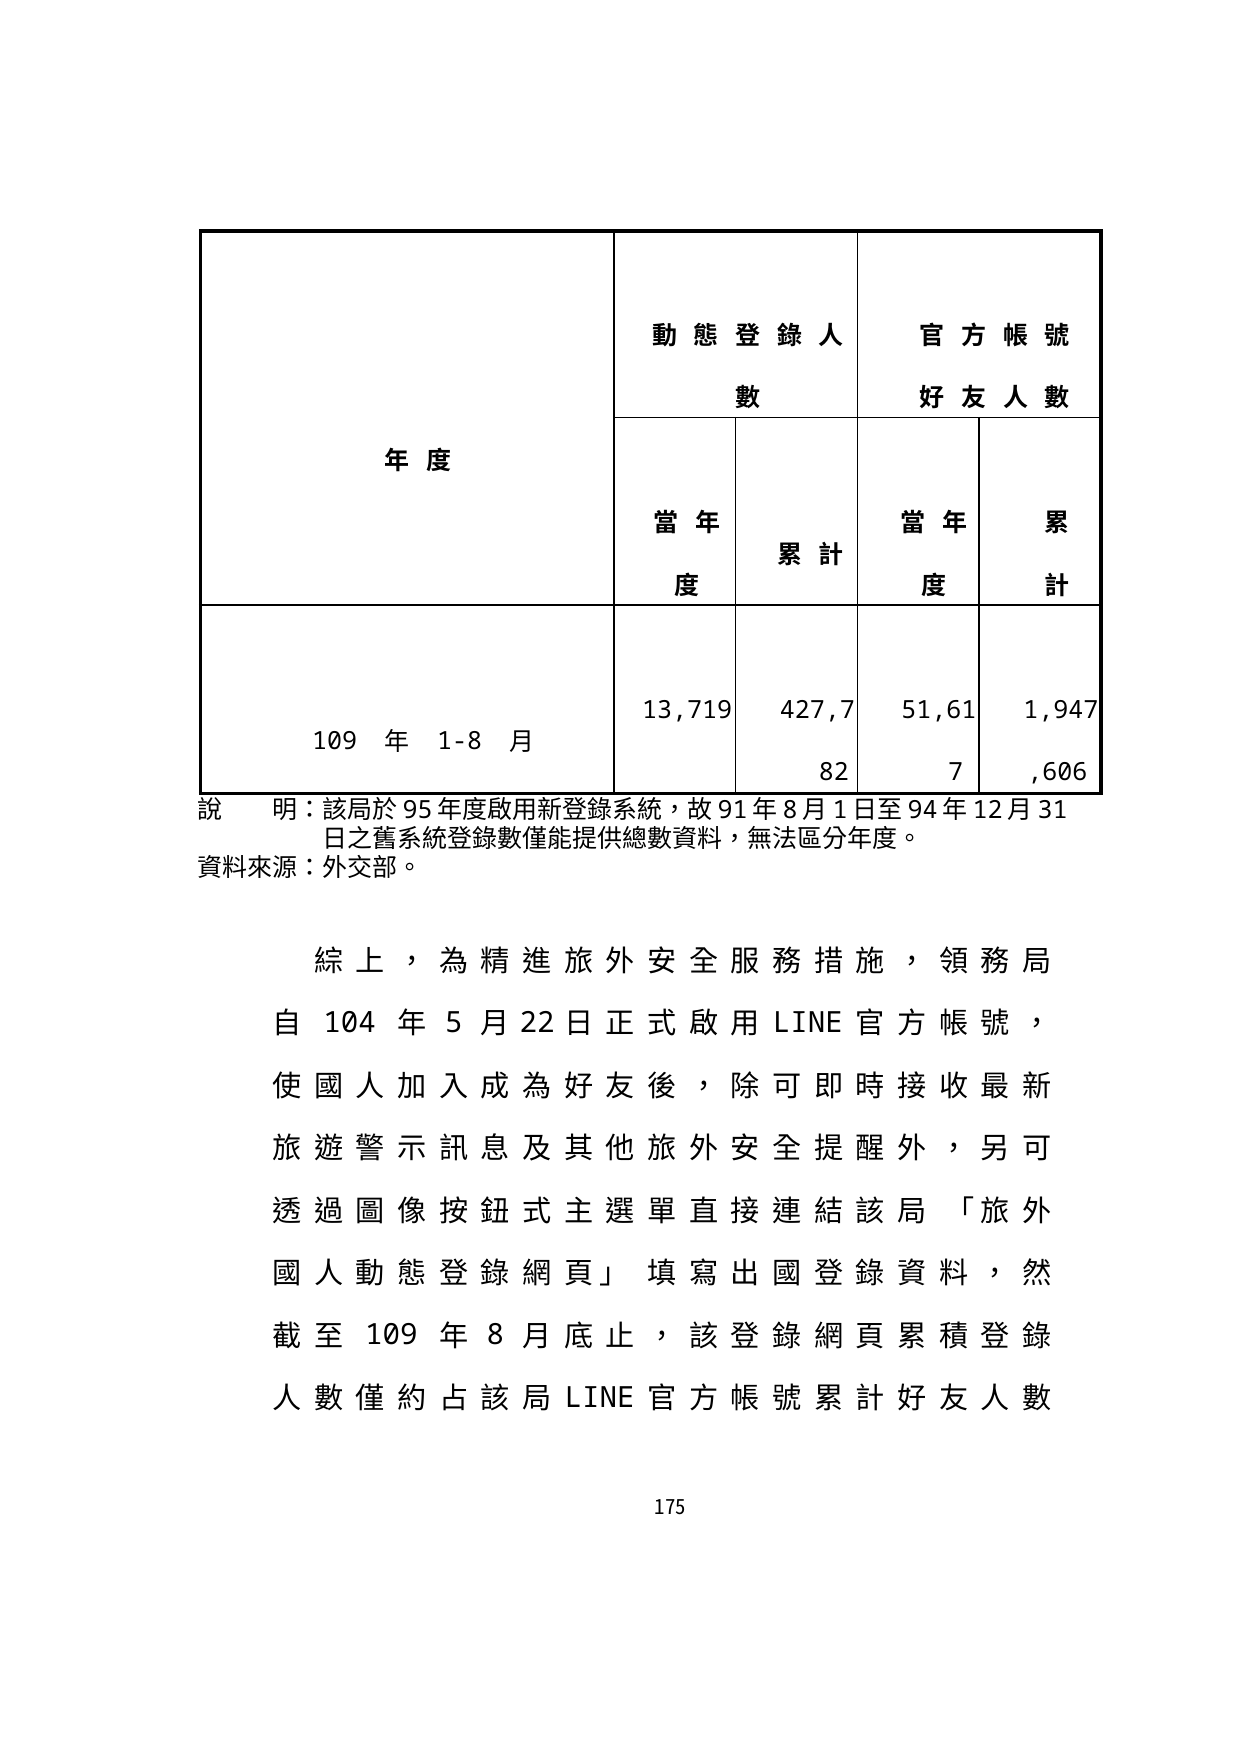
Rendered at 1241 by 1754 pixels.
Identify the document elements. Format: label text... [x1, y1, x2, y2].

text 說 明：該局於95年度啟用新登錄系統，故91年8月1日至94年12月31日之舊系統登錄數僅能提供總數資料，無法區分年度。 [197, 795, 1087, 853]
table_header 動態登錄人數 [615, 233, 857, 417]
table_cell 1,947,606 [980, 606, 1099, 792]
table_cell 427,782 [736, 606, 857, 792]
table_cell 當年度 [615, 418, 735, 604]
table_header 官方帳號好友人數 [858, 233, 1099, 417]
text 資料來源：外交部。 [197, 853, 1058, 882]
table_cell 109年1-8月 [202, 606, 613, 792]
table_cell 13,719 [615, 606, 735, 792]
table_cell 當年度 [858, 418, 978, 604]
table_header 年度 [202, 233, 613, 604]
table_cell 累計 [980, 418, 1099, 604]
table_cell 累計 [736, 418, 857, 604]
text 綜上，為精進旅外安全服務措施，領務局自104年5月22日正式啟用LINE官方帳號，使國人加入成為好友後，除可即時接收最新旅遊警示訊息及其他旅外安全提醒外，另可透過圖像按鈕式主選單直接連結該局「旅外國人動態登錄網頁」填寫出國登錄資料，然截至109年8月底止，該登錄網頁累積登錄人數僅約占該局LINE官方帳號累計好友人數 [242, 917, 1058, 1417]
table_cell 51,617 [858, 606, 978, 792]
